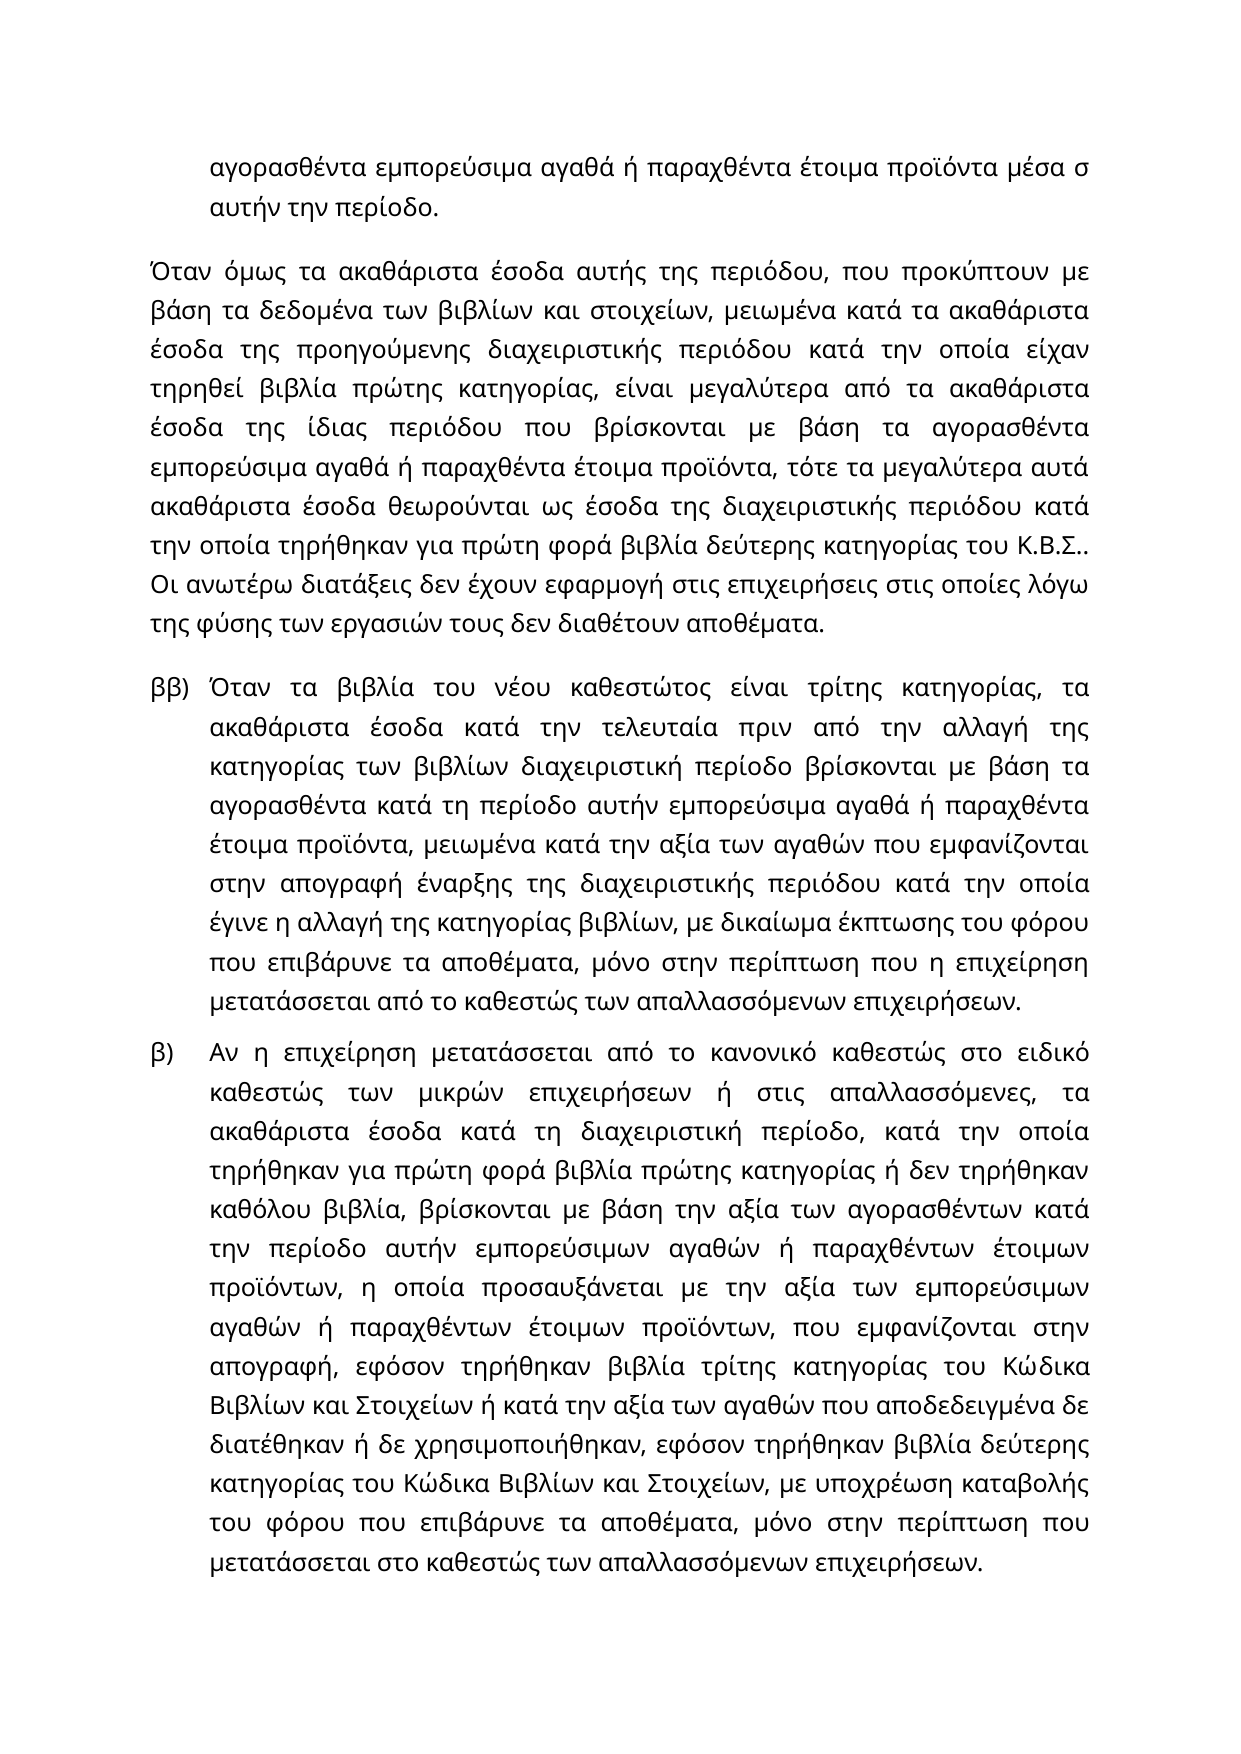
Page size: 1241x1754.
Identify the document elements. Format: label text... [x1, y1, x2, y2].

list ββ) Όταν τα βιβλία του νέου καθεστώτος είναι τρίτης κατηγορίας, τα ακαθάριστα έσοδα κατά την τελευταία πριν από την αλλαγή της κατηγορίας των βιβλίων διαχειριστική περίοδο βρίσκονται με βάση τα αγορασθέντα κατά τη περίοδο αυτήν εμπορεύσιμα αγαθά ή παραχθέντα έτοιμα προϊόντα, μειωμένα κατά την αξία των αγαθών που εμφανίζονται στην απογραφή έναρξης της διαχειριστικής περιόδου κατά την οποία έγινε η αλλαγή της κατηγορίας βιβλίων, με δικαίωμα έκπτωσης του φόρου που επιβάρυνε τα αποθέματα, μόνο στην περίπτωση που η επιχείρηση μετατάσσεται από το καθεστώς των απαλλασσόμενων επιχειρήσεων. [150, 670, 1090, 1017]
list αγορασθέντα εμπορεύσιμα αγαθά ή παραχθέντα έτοιμα προϊόντα μέσα σ αυτήν την περίοδο. [150, 150, 1090, 223]
text Όταν όμως τα ακαθάριστα έσοδα αυτής της περιόδου, που προκύπτουν με βάση τα δεδομένα των βιβλίων και στοιχείων, μειωμένα κατά τα ακαθάριστα έσοδα της προηγούμενης διαχειριστικής περιόδου κατά την οποία είχαν τηρηθεί βιβλία πρώτης κατηγορίας, είναι μεγαλύτερα από τα ακαθάριστα έσοδα της ίδιας περιόδου που βρίσκονται με βάση τα αγορασθέντα εμπορεύσιμα αγαθά ή παραχθέντα έτοιμα προϊόντα, τότε τα μεγαλύτερα αυτά ακαθάριστα έσοδα θεωρούνται ως έσοδα της διαχειριστικής περιόδου κατά την οποία τηρήθηκαν για πρώτη φορά βιβλία δεύτερης κατηγορίας του Κ.Β.Σ.. Οι ανωτέρω διατάξεις δεν έχουν εφαρμογή στις επιχειρήσεις στις οποίες λόγω της φύσης των εργασιών τους δεν διαθέτουν αποθέματα. [150, 253, 1090, 640]
list β) Αν η επιχείρηση μετατάσσεται από το κανονικό καθεστώς στο ειδικό καθεστώς των μικρών επιχειρήσεων ή στις απαλλασσόμενες, τα ακαθάριστα έσοδα κατά τη διαχειριστική περίοδο, κατά την οποία τηρήθηκαν για πρώτη φορά βιβλία πρώτης κατηγορίας ή δεν τηρήθηκαν καθόλου βιβλία, βρίσκονται με βάση την αξία των αγορασθέντων κατά την περίοδο αυτήν εμπορεύσιμων αγαθών ή παραχθέντων έτοιμων προϊόντων, η οποία προσαυξάνεται με την αξία των εμπορεύσιμων αγαθών ή παραχθέντων έτοιμων προϊόντων, που εμφανίζονται στην απογραφή, εφόσον τηρήθηκαν βιβλία τρίτης κατηγορίας του Κώ­δικα Βιβλίων και Στοιχείων ή κατά την αξία των αγαθών που αποδεδειγμένα δε διατέθηκαν ή δε χρησιμοποιήθηκαν, εφόσον τηρήθηκαν βιβλία δεύτερης κατηγορίας του Κώδικα Βιβλίων και Στοιχείων, με υποχρέωση καταβολής του φόρου που επιβάρυνε τα αποθέματα, μόνο στην περίπτωση που μετατάσσεται στο καθεστώς των απαλλασσόμενων επιχειρήσεων. [150, 1035, 1090, 1578]
